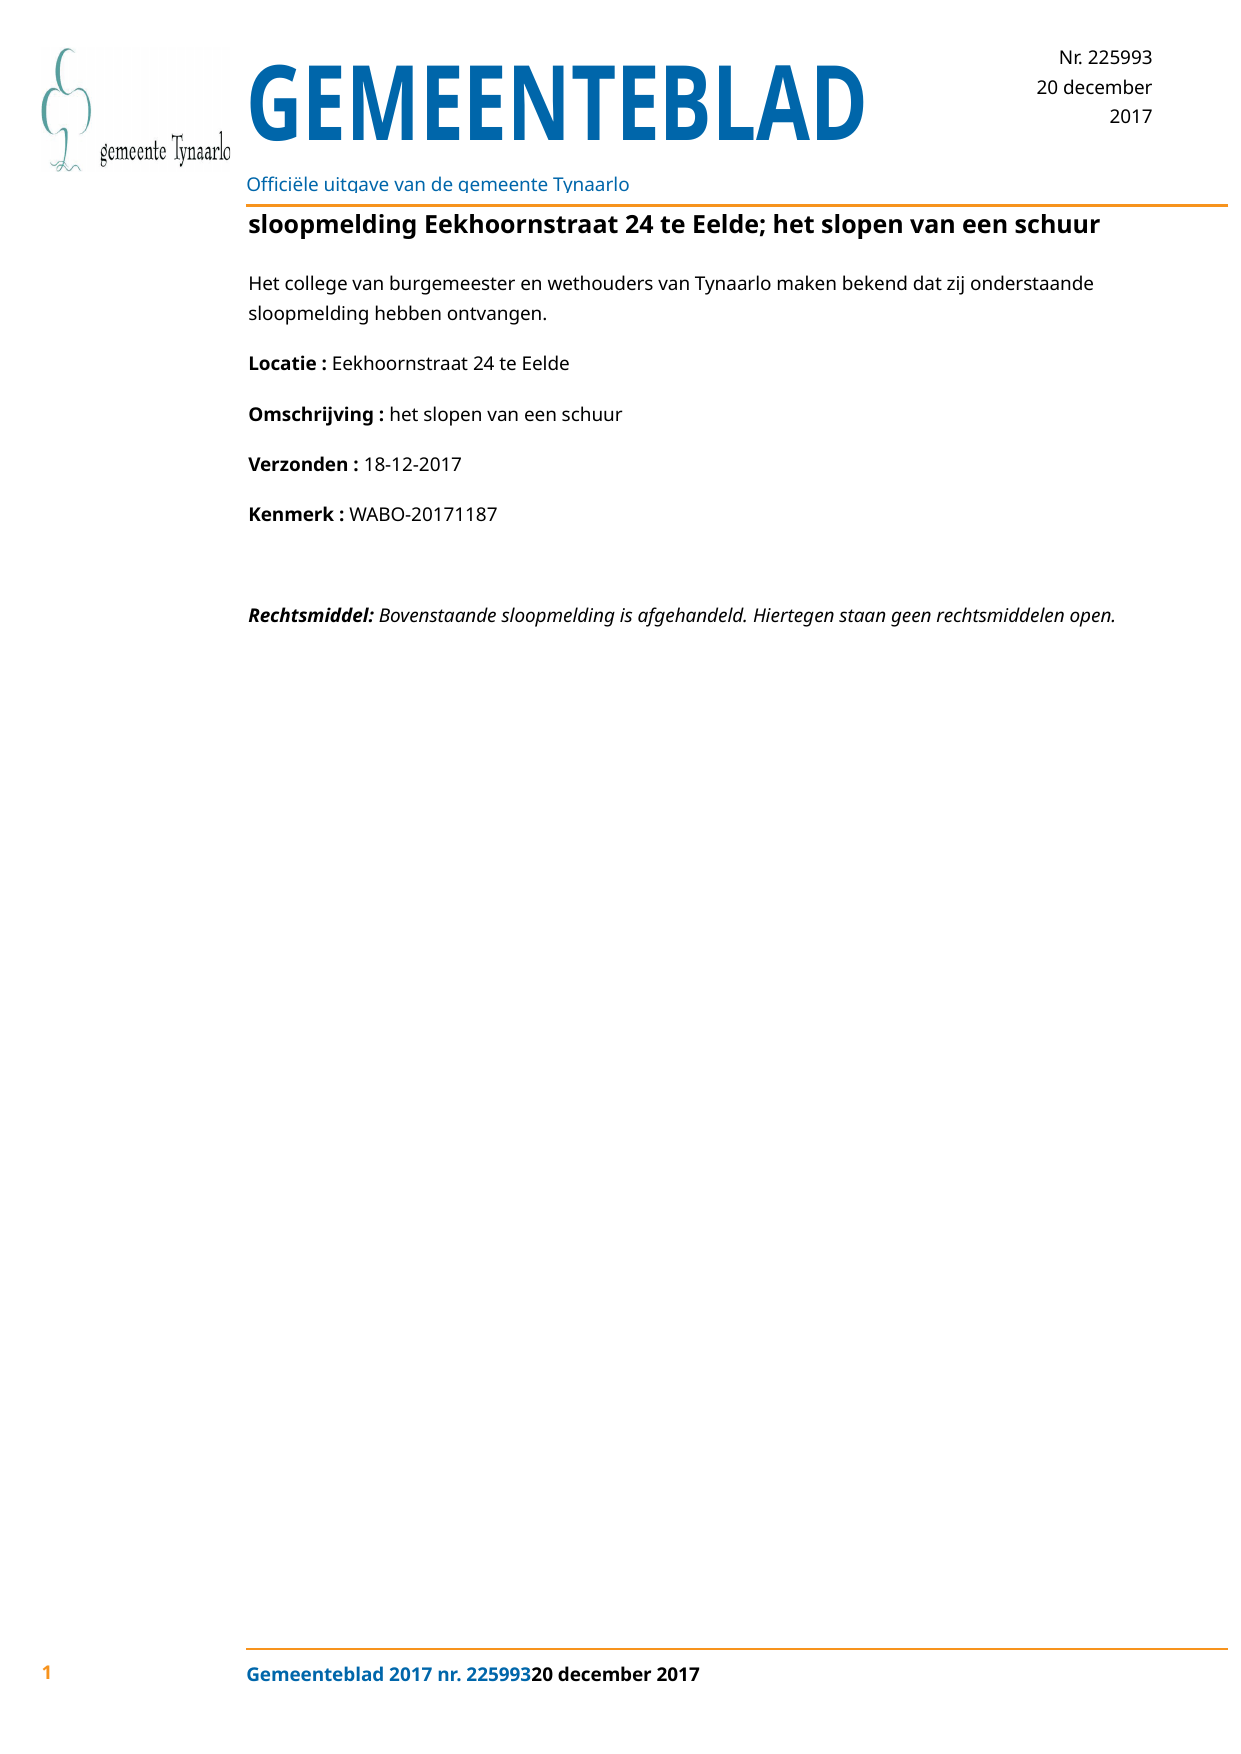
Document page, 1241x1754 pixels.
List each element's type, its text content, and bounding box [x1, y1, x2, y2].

text Verzonden : 18-12-2017 [248, 451, 1152, 477]
text Het college van burgemeester en wethouders van Tynaarlo maken bekend dat zij onderstaande sloopmelding hebben ontvangen. [248, 270, 1152, 326]
text Locatie : Eekhoornstraat 24 te Eelde [248, 350, 1152, 376]
picture [41, 47, 231, 172]
text Kenmerk : WABO-20171187 [248, 502, 1152, 527]
text Omschrijving : het slopen van een schuur [248, 401, 1152, 426]
text Rechtsmiddel: Bovenstaande sloopmelding is afgehandeld. Hiertegen staan geen rechtsmiddelen open. [248, 602, 1152, 628]
text sloopmelding Eekhoornstraat 24 te Eelde; het slopen van een schuur [248, 207, 1152, 241]
